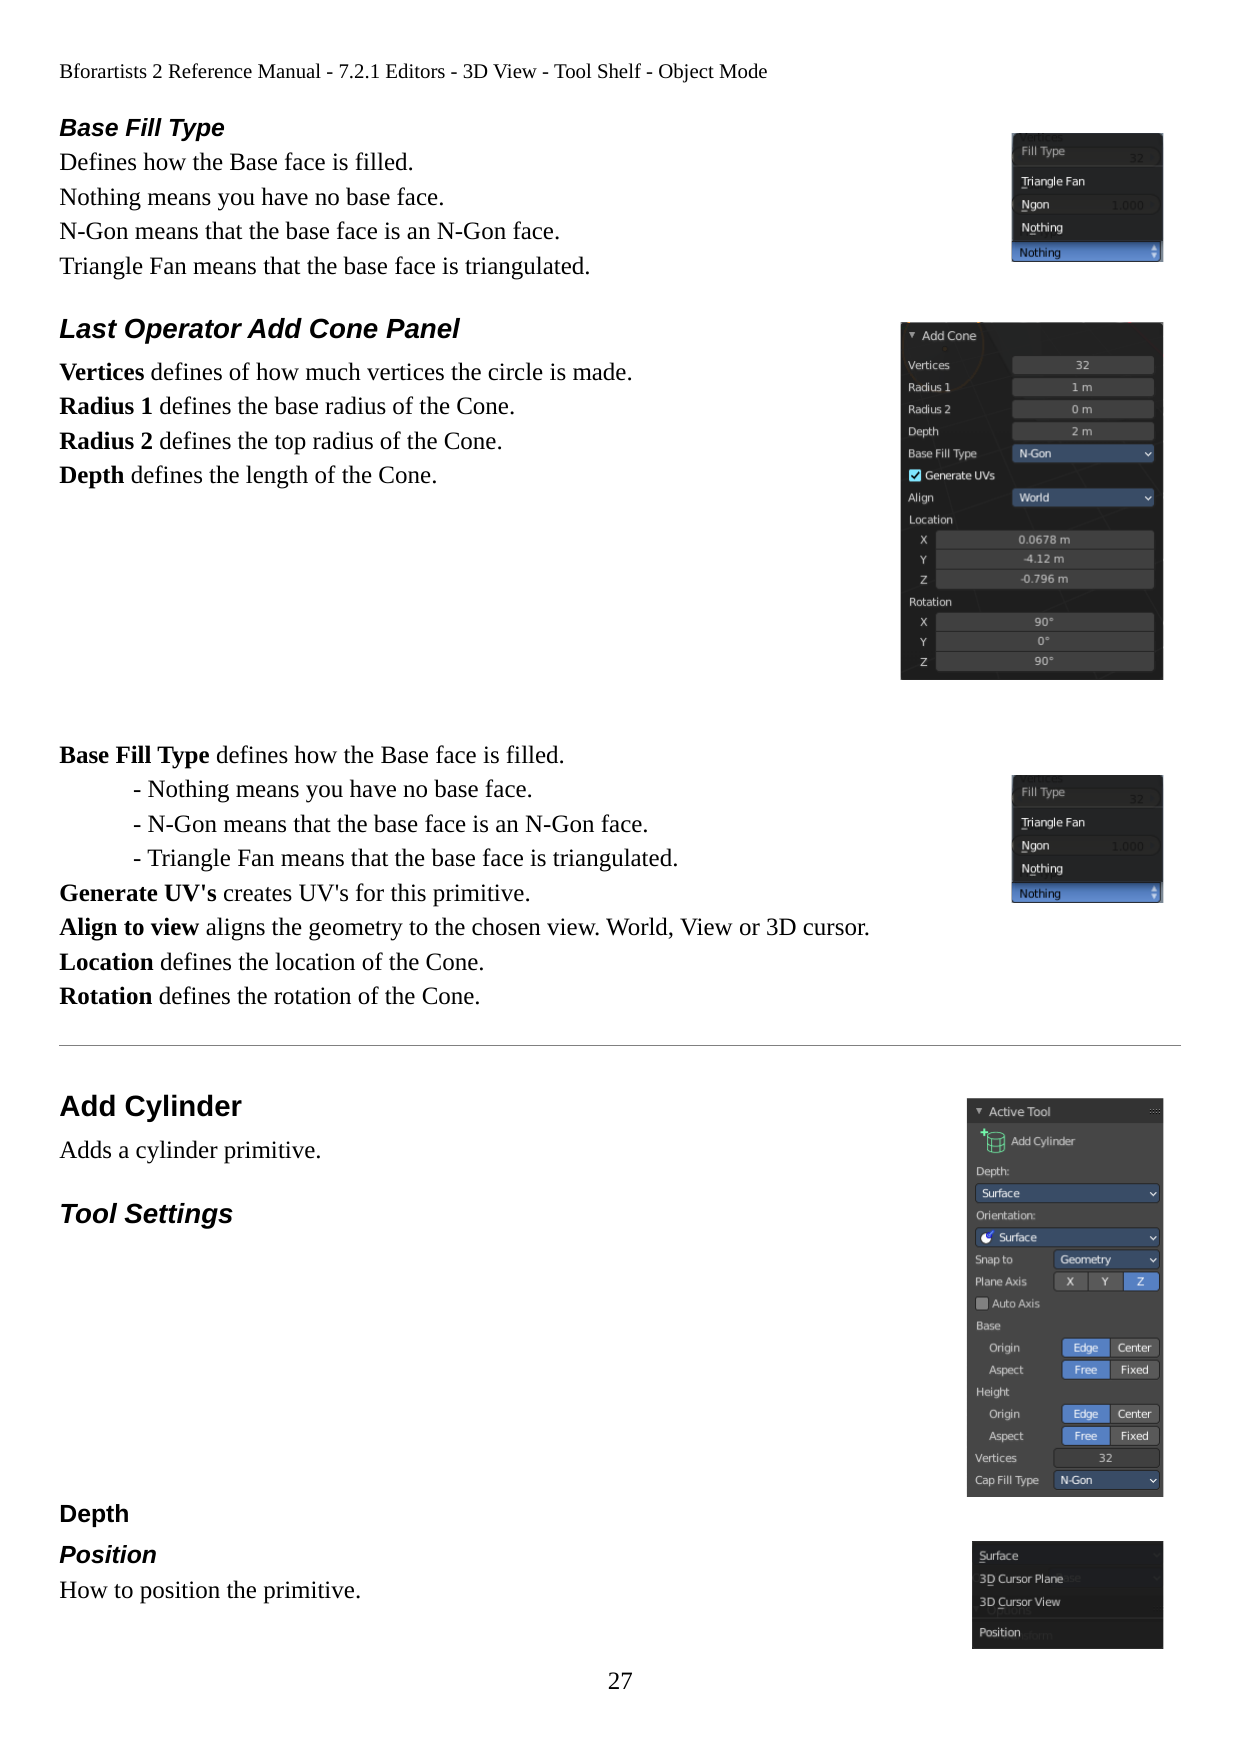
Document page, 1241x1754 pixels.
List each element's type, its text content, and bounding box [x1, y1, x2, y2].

text Base Fill Type defines how the Base face is filled. - Nothing means you have no base face. - N-Gon means that the base face is an N-Gon face. - Triangle Fan means that the base face is triangulated. Generate UV's creates UV's for this primitive. Align to view aligns the geometry to the chosen view. World, View or 3D cursor. Location defines the location of the Cone. Rotation defines the rotation of the Cone. [59, 706, 1181, 1010]
subtitle Base Fill Type [59, 113, 1181, 141]
subtitle Last Operator Add Cone Panel [59, 312, 1181, 344]
picture [1011, 133, 1164, 262]
picture [900, 322, 1164, 680]
subtitle Position [59, 1540, 1181, 1569]
subtitle Depth [59, 1499, 1181, 1528]
subtitle Tool Settings [59, 1197, 966, 1229]
text Defines how the Base face is filled. Nothing means you have no base face. N-Gon means that the base face is an N-Gon face. Triangle Fan means that the base face is triangulated. [59, 147, 1181, 279]
picture [972, 1541, 1164, 1649]
picture [1011, 775, 1164, 903]
text How to position the primitive. [59, 1575, 972, 1604]
picture [966, 1098, 1164, 1497]
subtitle [1164, 1197, 1181, 1229]
text Vertices defines of how much vertices the circle is made. Radius 1 defines the base radius of the Cone. Radius 2 defines the top radius of the Cone. Depth defines the length of the Cone. [59, 357, 900, 489]
subtitle Add Cylinder [59, 1089, 1181, 1123]
text Adds a cylinder primitive. [59, 1135, 966, 1164]
